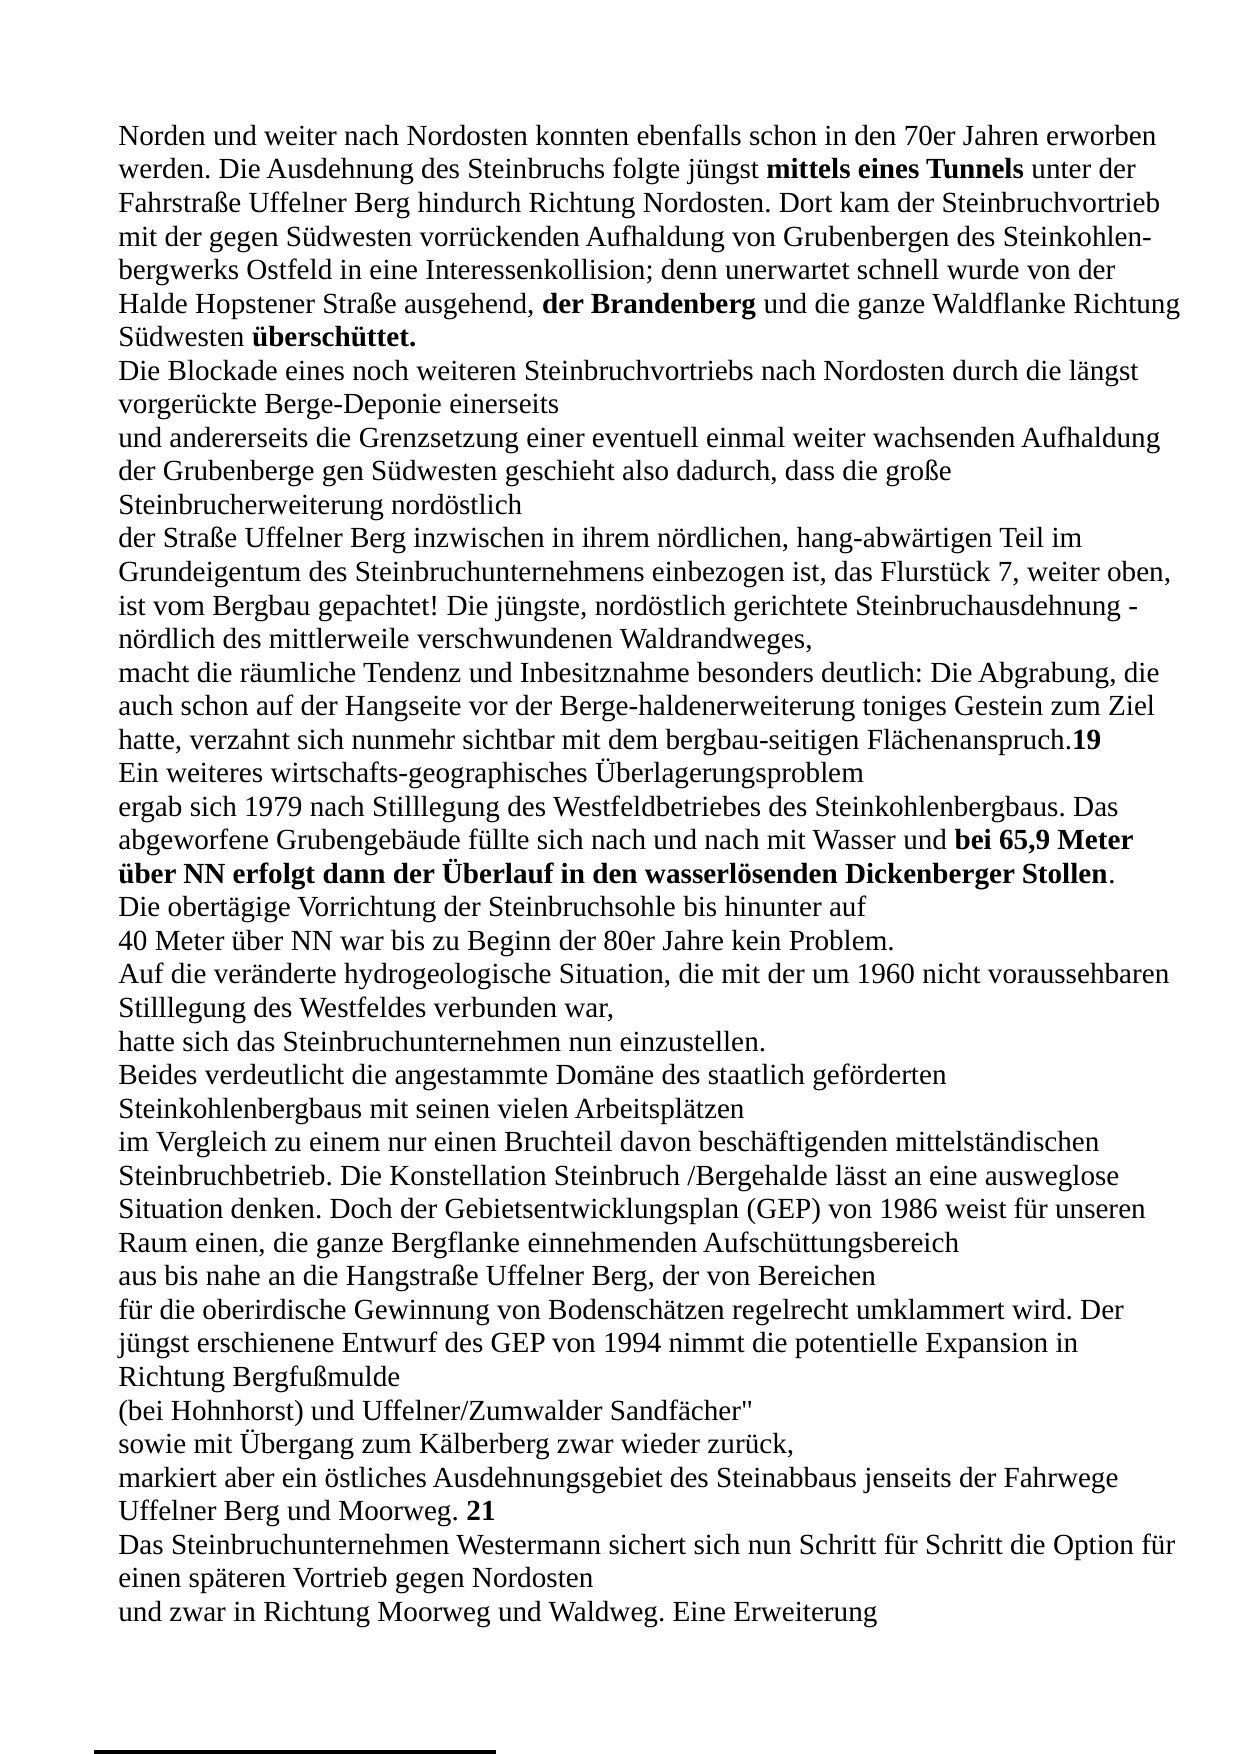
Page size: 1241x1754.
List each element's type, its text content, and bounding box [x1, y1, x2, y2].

text Auf die veränderte hydrogeologische Situation, die mit der um 1960 nicht voraussehbaren Stilllegung des Westfeldes ver­bunden war, [118, 957, 1185, 1024]
text und zwar in Richtung Moorweg und Waldweg. Eine Erweiterung [118, 1594, 1185, 1627]
text Norden und weiter nach Nordosten konnten ebenfalls schon in den 70er Jahren erworben werden. Die Ausdehnung des Stein­bruchs folgte jüngst mittels eines Tunnels unter der Fahrstraße Uffelner Berg hin­durch Richtung Nordosten. Dort kam der Steinbruchvortrieb mit der gegen Südwesten vorrückenden Aufhaldung von Grubenbergen des Steinkohlen-bergwerks Ostfeld in eine Interessenkollision; denn unerwartet schnell wurde von der Halde Hopstener Straße ausgehend, der Brandenberg und die ganze Waldflanke Richtung Südwesten überschüttet. [118, 118, 1185, 353]
text Beides ver­deutlicht die angestammte Domäne des staatlich geförderten Steinkohlenbergbaus mit seinen vielen Arbeitsplätzen [118, 1057, 1185, 1124]
text sowie mit Übergang zum Kälberberg zwar wieder zurück, [118, 1426, 1185, 1460]
text Das Steinbruchunternehmen Westermann sichert sich nun Schritt für Schritt die Option für einen späteren Vortrieb gegen Nordosten [118, 1527, 1185, 1594]
text Die obertägige Vorrichtung der Steinbruchsohle bis hinunter auf [118, 889, 1185, 923]
text hatte sich das Steinbruchunternehmen nun einzustellen. [118, 1024, 1185, 1057]
text (bei Hohnhorst) und Uffelner/Zumwalder Sandfächer" [118, 1393, 1185, 1426]
text ergab sich 1979 nach Stilllegung des Westfeldbetriebes des Steinkohlenbergbaus. Das abgeworfene Grubengebäude füllte sich nach und nach mit Wasser und bei 65,9 Meter über NN erfolgt dann der Überlauf in den wasserlösenden Dickenberger Stollen. [118, 789, 1185, 889]
text macht die räumliche Tendenz und Inbesitznahme besonders deutlich: Die Abgrabung, die auch schon auf der Hangseite vor der Berge-haldenerweiterung toniges Gestein zum Ziel hatte, verzahnt sich nunmehr sichtbar mit dem bergbau-seitigen Flächen­anspruch.19 [118, 655, 1185, 755]
text markiert aber ein östli­ches Ausdehnungsgebiet des Steinabbaus jenseits der Fahrwege Uffelner Berg und Moorweg. 21 [118, 1460, 1185, 1527]
text Ein weiteres wirtschafts-geographisches Überlagerungsproblem [118, 755, 1185, 789]
text der Straße Uffelner Berg inzwischen in ihrem nördlichen, hang-abwärtigen Teil im Grundeigen­tum des Steinbruchunternehmens einbezogen ist, das Flurstück 7, weiter oben, ist vom Bergbau gepachtet! Die jüngste, nordöstlich gerichtete Steinbruchausdehnung - nördlich des mittlerweile verschwundenen Waldrandweges, [118, 521, 1185, 655]
text und andererseits die Grenzsetzung einer eventuell einmal weiter wachsenden Aufhaldung der Grubenberge gen Südwesten geschieht also dadurch, dass die große Steinbrucherweiterung nordöstlich [118, 420, 1185, 521]
text Die Blockade eines noch weiteren Steinbruchvortriebs nach Nordosten durch die längst vorgerückte Berge-Deponie einerseits [118, 353, 1185, 420]
text für die oberirdische Gewinnung von Bodenschätzen regelrecht umklammert wird. Der jüngst erschienene Entwurf des GEP von 1994 nimmt die potentielle Expansion in Richtung Bergfußmulde [118, 1292, 1185, 1393]
text 40 Meter über NN war bis zu Beginn der 80er Jahre kein Problem. [118, 923, 1185, 957]
text im Vergleich zu einem nur einen Bruchteil davon beschäftigenden mittelständischen Steinbruchbetrieb. Die Konstellation Steinbruch /Bergehalde lässt an eine ausweglose Situation denken. Doch der Gebietsentwicklungsplan (GEP) von 1986 weist für unseren Raum einen, die ganze Bergflanke einnehmenden Aufschüttungsbereich [118, 1124, 1185, 1258]
text aus bis nahe an die Hangstraße Uffelner Berg, der von Bereichen [118, 1258, 1185, 1292]
